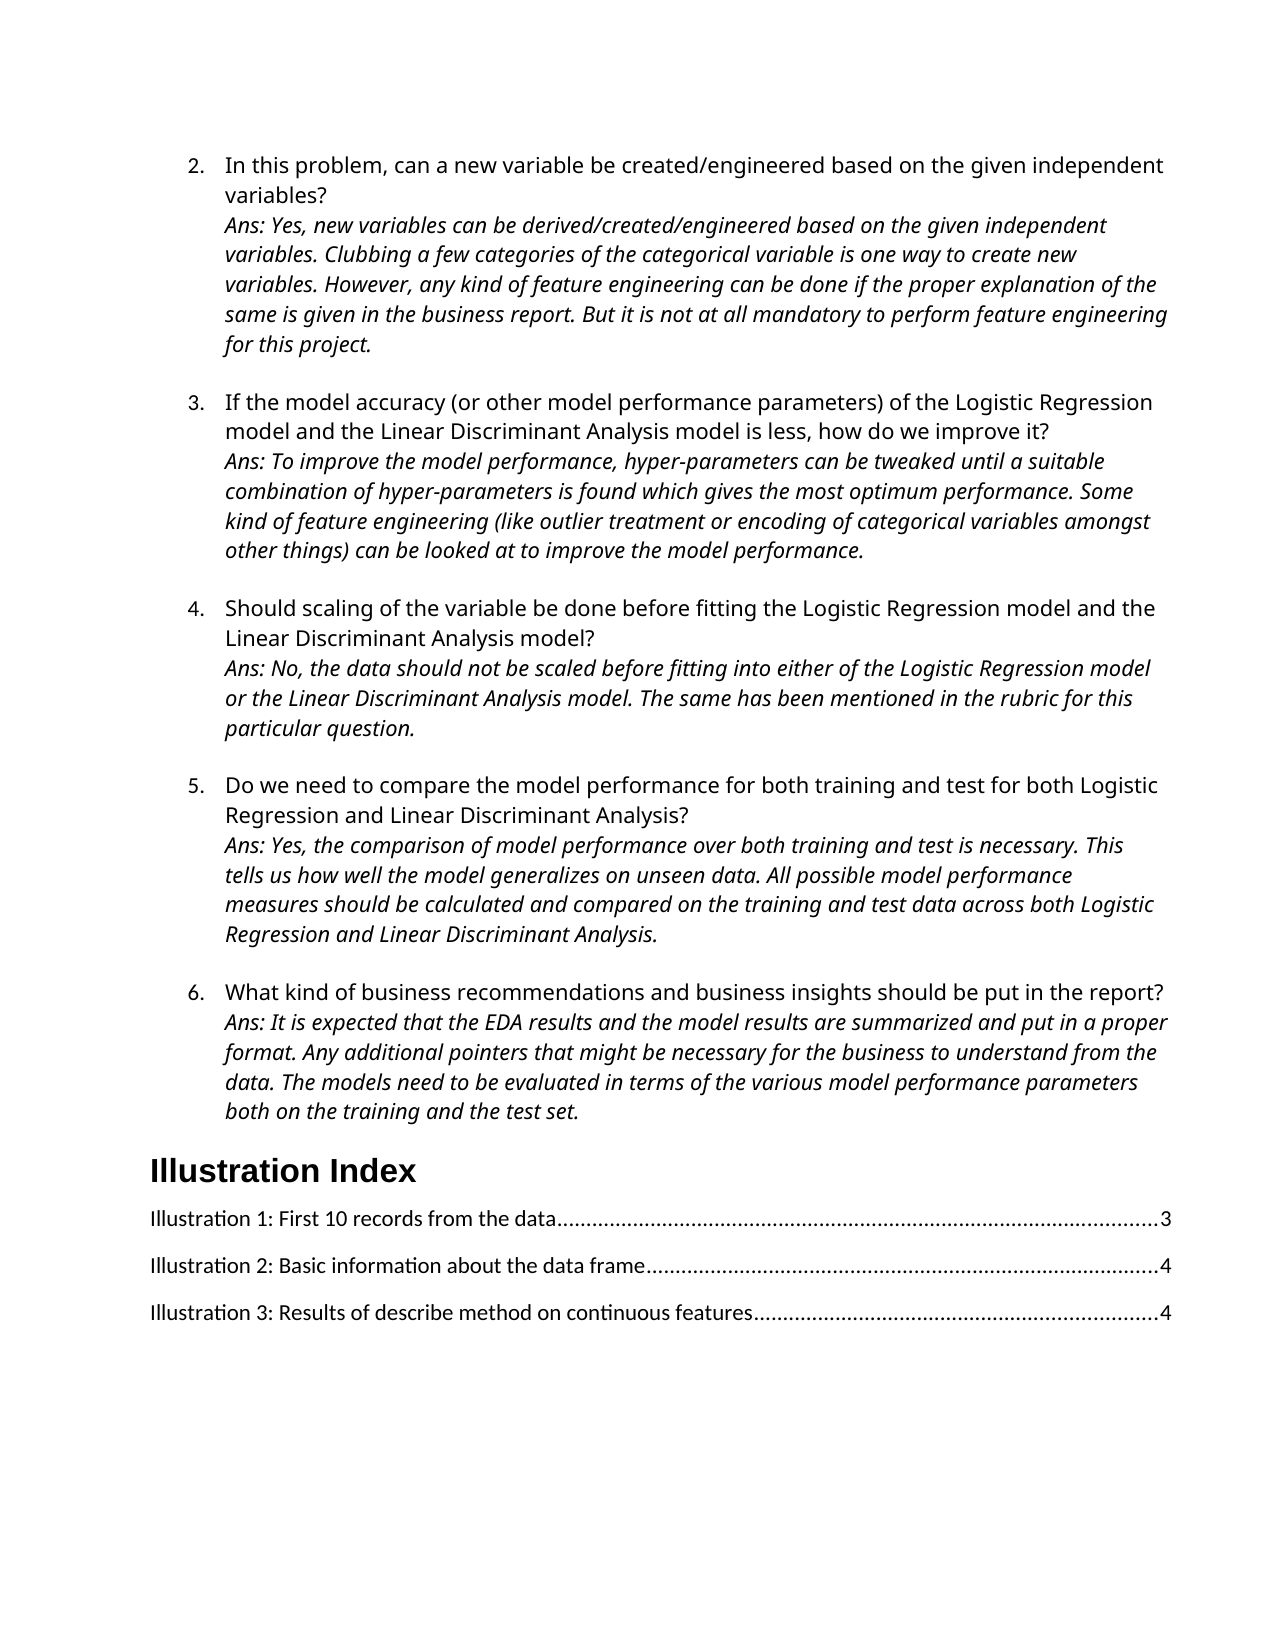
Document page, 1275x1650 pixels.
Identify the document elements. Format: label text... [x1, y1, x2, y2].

list Should scaling of the variable be done before fitting the Logistic Regression model and the Linear Discriminant Analysis model? Ans: No, the data should not be scaled before fitting into either of the Logistic Regression model or the Linear Discriminant Analysis model. The same has been mentioned in the rubric for this particular question. [187, 593, 1172, 770]
text Illustration 3: Results of describe method on continuous features 4 [150, 1298, 1172, 1326]
list In this problem, can a new variable be created/engineered based on the given independent variables? Ans: Yes, new variables can be derived/created/engineered based on the given independent variables. Clubbing a few categories of the categorical variable is one way to create new variables. However, any kind of feature engineering can be done if the proper explanation of the same is given in the business report. But it is not at all mandatory to perform feature engineering for this project. [187, 150, 1172, 387]
list If the model accuracy (or other model performance parameters) of the Logistic Regression model and the Linear Discriminant Analysis model is less, how do we improve it? Ans: To improve the model performance, hyper-parameters can be tweaked until a suitable combination of hyper-parameters is found which gives the most optimum performance. Some kind of feature engineering (like outlier treatment or encoding of categorical variables amongst other things) can be looked at to improve the model performance. [187, 387, 1172, 593]
text Illustration 2: Basic information about the data frame 4 [150, 1251, 1172, 1279]
list What kind of business recommendations and business insights should be put in the report? Ans: It is expected that the EDA results and the model results are summarized and put in a proper format. Any additional pointers that might be necessary for the business to understand from the data. The models need to be evaluated in terms of the various model performance parameters both on the training and the test set. [187, 977, 1172, 1126]
subtitle Illustration Index [150, 1151, 1172, 1189]
list Do we need to compare the model performance for both training and test for both Logistic Regression and Linear Discriminant Analysis? Ans: Yes, the comparison of model performance over both training and test is necessary. This tells us how well the model generalizes on unseen data. All possible model performance measures should be calculated and compared on the training and test data across both Logistic Regression and Linear Discriminant Analysis. [187, 770, 1172, 977]
text Illustration 1: First 10 records from the data 3 [150, 1204, 1172, 1233]
